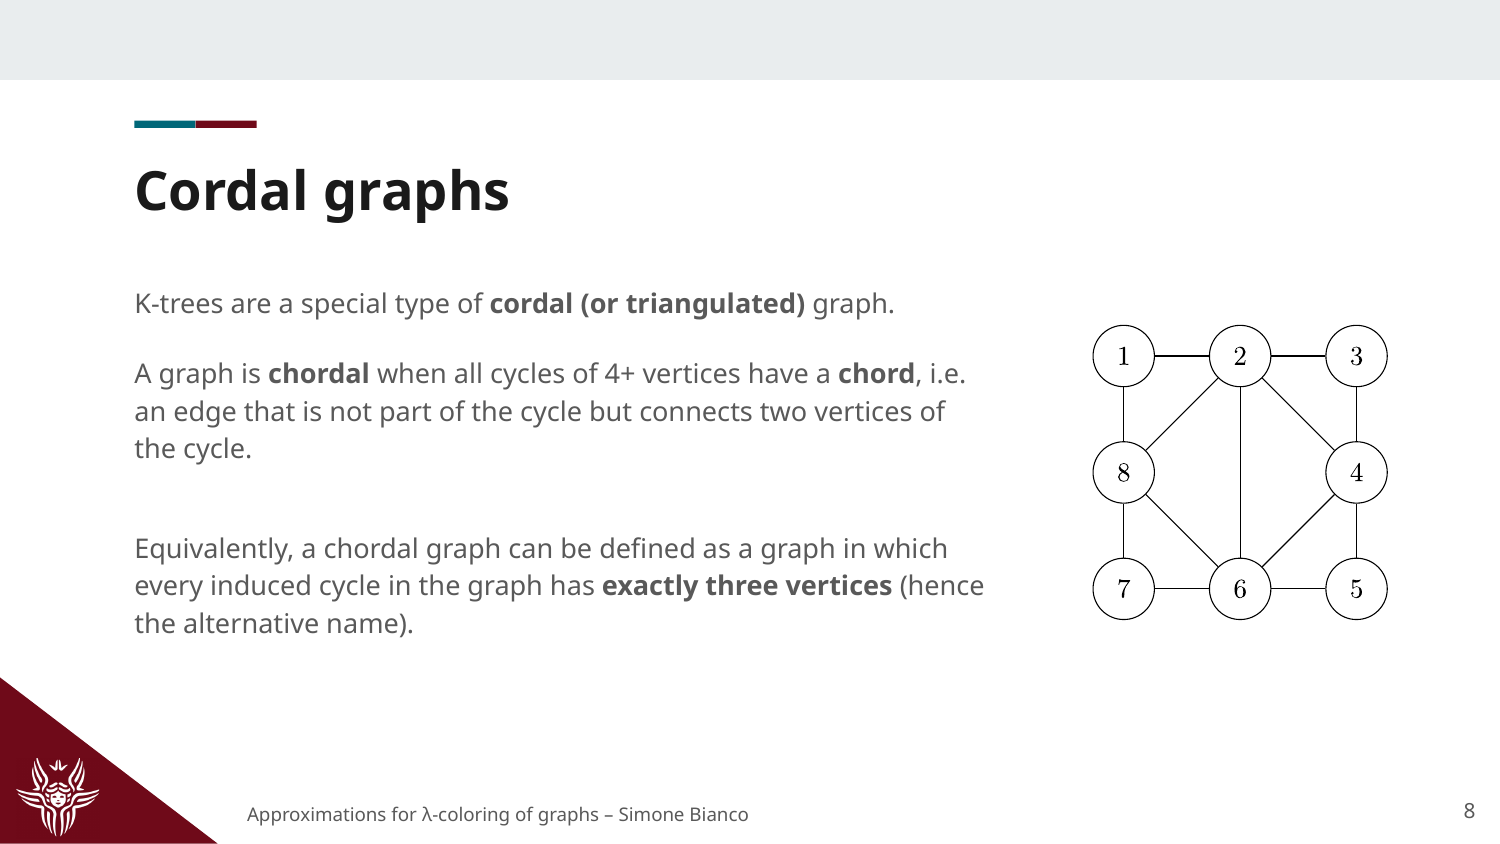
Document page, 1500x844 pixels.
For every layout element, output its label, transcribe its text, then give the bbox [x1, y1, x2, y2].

slide_number [1400, 779, 1491, 844]
text_box Approximations for λ-coloring of graphs – Simone Bianco [232, 783, 1193, 839]
picture [16, 758, 100, 839]
picture [1092, 324, 1388, 621]
list K-trees are a special type of cordal (or triangulated) graph. A graph is chordal when all cycles of 4+ vertices have a chord, i.e. an edge that is not part of the cycle but connects two vertices of the cycle. Equivalently, a chordal graph can be defined as a graph in which every induced cycle in the graph has exactly three vertices (hence the alternative name). [119, 266, 1004, 637]
title Cordal graphs [119, 141, 1381, 230]
